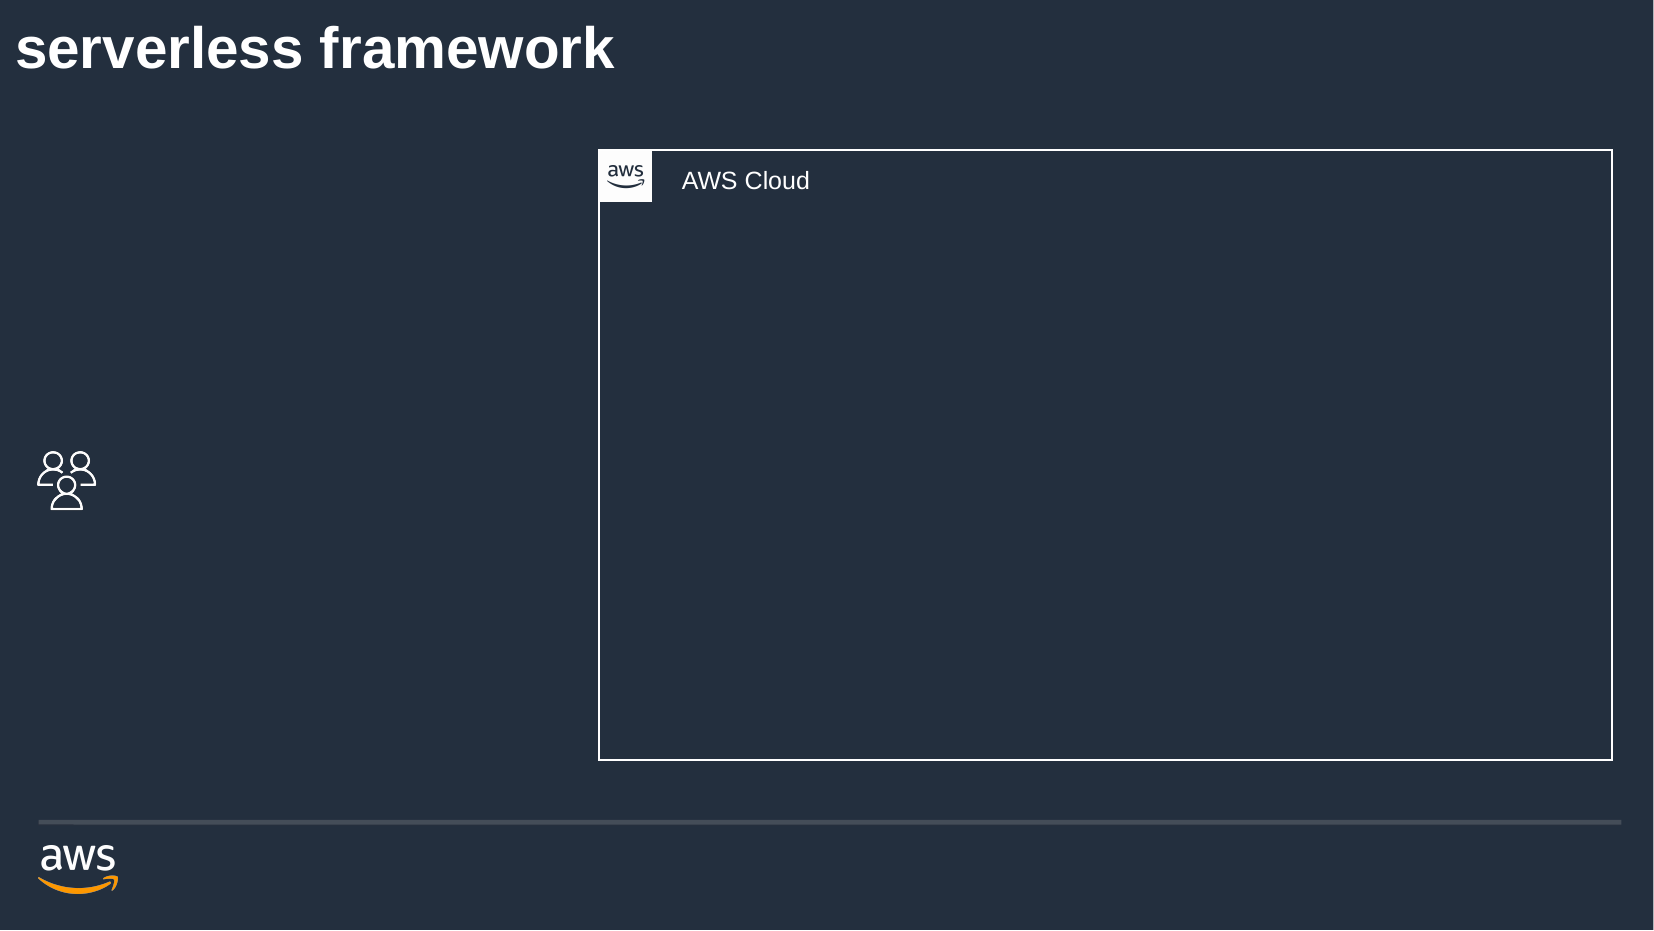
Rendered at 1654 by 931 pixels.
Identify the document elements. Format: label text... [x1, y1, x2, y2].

text_box AWS Cloud [599, 150, 1613, 760]
picture [38, 845, 118, 894]
picture [599, 149, 652, 202]
picture [34, 448, 99, 513]
title serverless framework [0, 5, 1589, 93]
